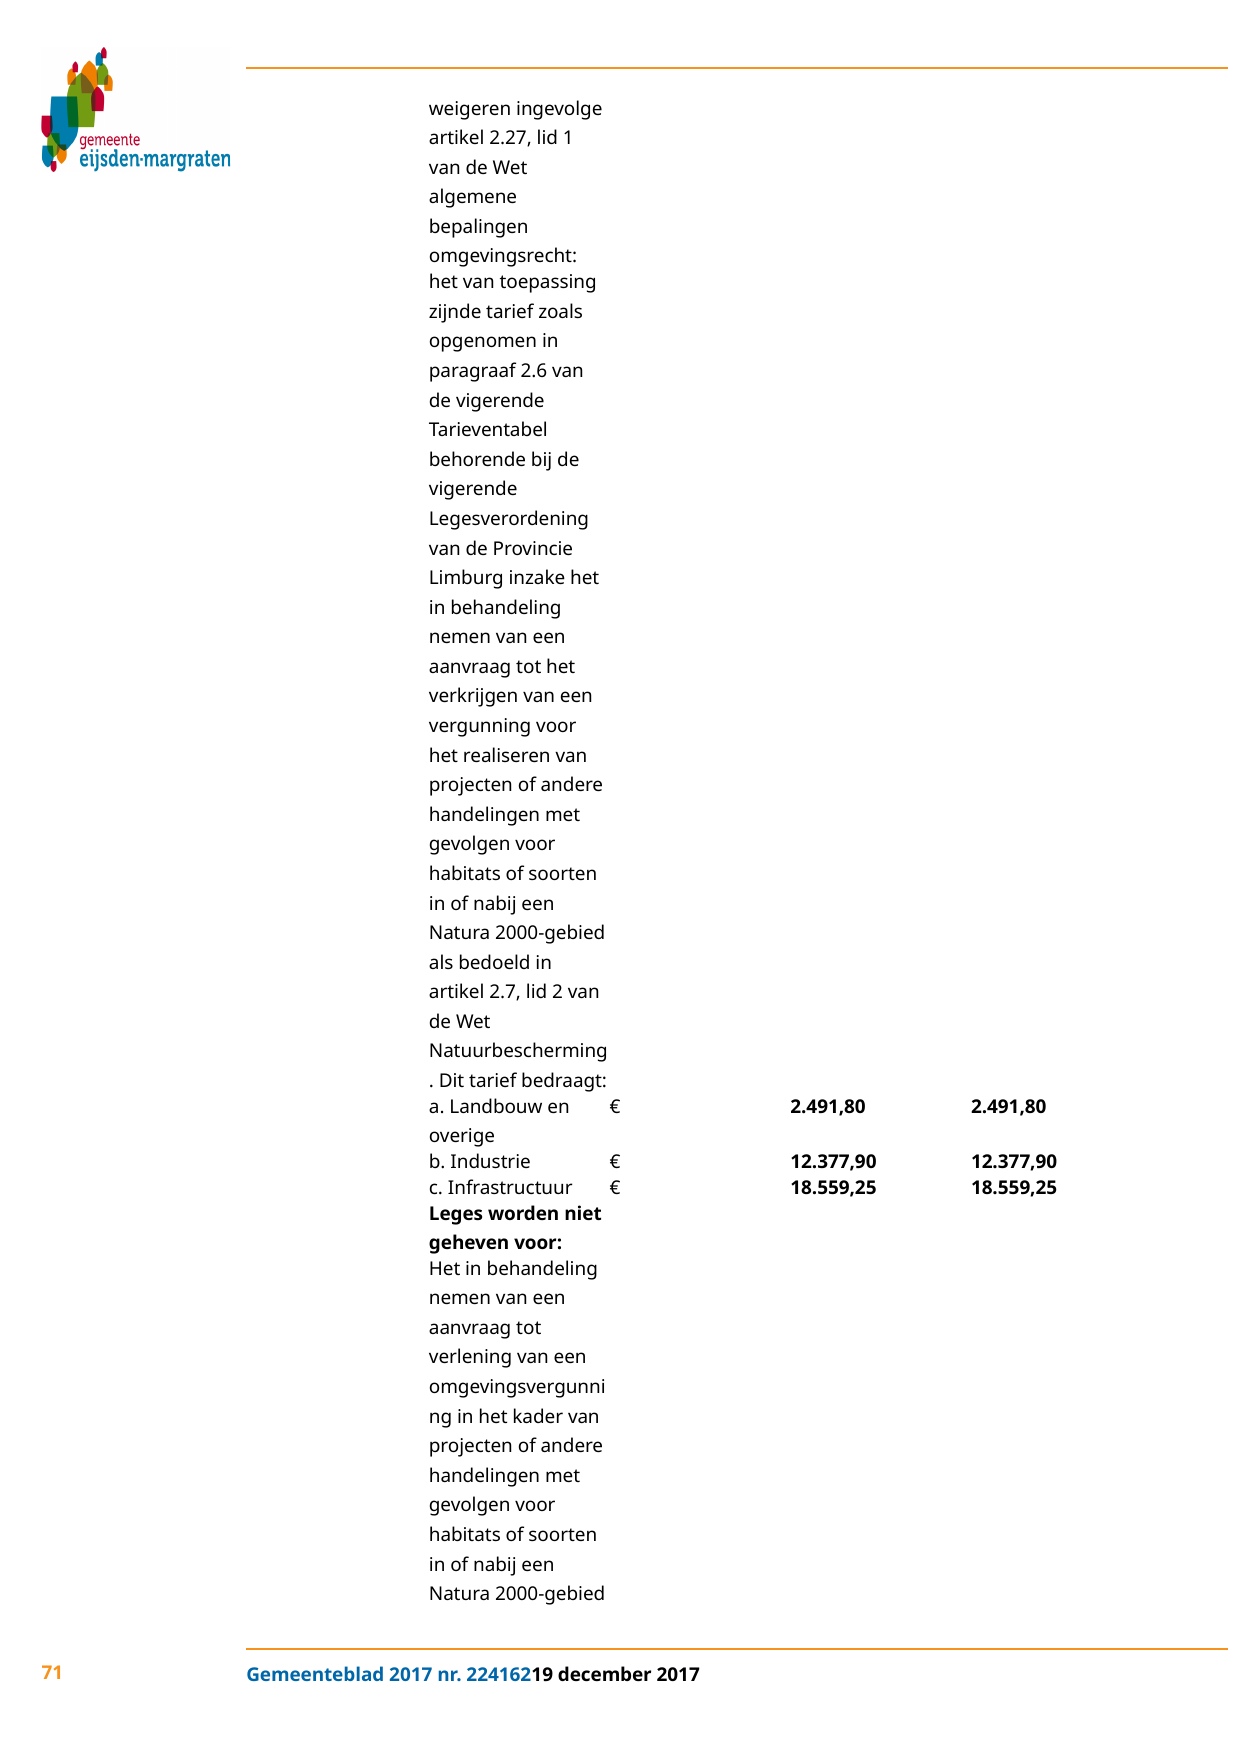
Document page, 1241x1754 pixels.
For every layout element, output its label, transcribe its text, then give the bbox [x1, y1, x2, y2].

table_cell [971, 1200, 1152, 1255]
table_cell [609, 1200, 790, 1255]
picture [41, 47, 231, 172]
table_cell 12.377,90 [971, 1148, 1152, 1174]
table_cell [248, 1093, 429, 1148]
table_cell c. Infrastructuur [429, 1174, 609, 1200]
table_cell [609, 269, 790, 1093]
table_cell weigeren ingevolge artikel 2.27, lid 1 van de Wet algemene bepalingen omgevingsrecht: [429, 95, 609, 268]
table_cell [248, 1174, 429, 1200]
table_cell [971, 269, 1152, 1093]
table_cell [790, 269, 971, 1093]
table_cell € [609, 1148, 790, 1174]
table_cell [248, 95, 429, 268]
table_cell [971, 95, 1152, 268]
table_cell Het in behandeling nemen van een aanvraag tot verlening van een omgevingsvergunning in het kader van projecten of andere handelingen met gevolgen voor habitats of soorten in of nabij een Natura 2000-gebied [429, 1255, 609, 1606]
table_cell het van toepassing zijnde tarief zoals opgenomen in paragraaf 2.6 van de vigerende Tarieventabel behorende bij de vigerende Legesverordening van de Provincie Limburg inzake het in behandeling nemen van een aanvraag tot het verkrijgen van een vergunning voor het realiseren van projecten of andere handelingen met gevolgen voor habitats of soorten in of nabij een Natura 2000-gebied als bedoeld in artikel 2.7, lid 2 van de Wet Natuurbescherming. Dit tarief bedraagt: [429, 269, 609, 1093]
table_cell 18.559,25 [790, 1174, 971, 1200]
table_cell 12.377,90 [790, 1148, 971, 1174]
table_cell [609, 1255, 790, 1606]
table_cell b. Industrie [429, 1148, 609, 1174]
table_cell [790, 1255, 971, 1606]
table_cell [248, 1255, 429, 1606]
table_cell [248, 269, 429, 1093]
table_cell [790, 1200, 971, 1255]
table_cell € [609, 1093, 790, 1148]
table_cell [971, 1255, 1152, 1606]
table_cell 2.491,80 [971, 1093, 1152, 1148]
table_cell 18.559,25 [971, 1174, 1152, 1200]
table_cell [248, 1200, 429, 1255]
table_cell 2.491,80 [790, 1093, 971, 1148]
table_cell [248, 1148, 429, 1174]
table_cell [790, 95, 971, 268]
table_cell Leges worden niet geheven voor: [429, 1200, 609, 1255]
table_cell [609, 95, 790, 268]
table_cell € [609, 1174, 790, 1200]
table_cell a. Landbouw en overige [429, 1093, 609, 1148]
